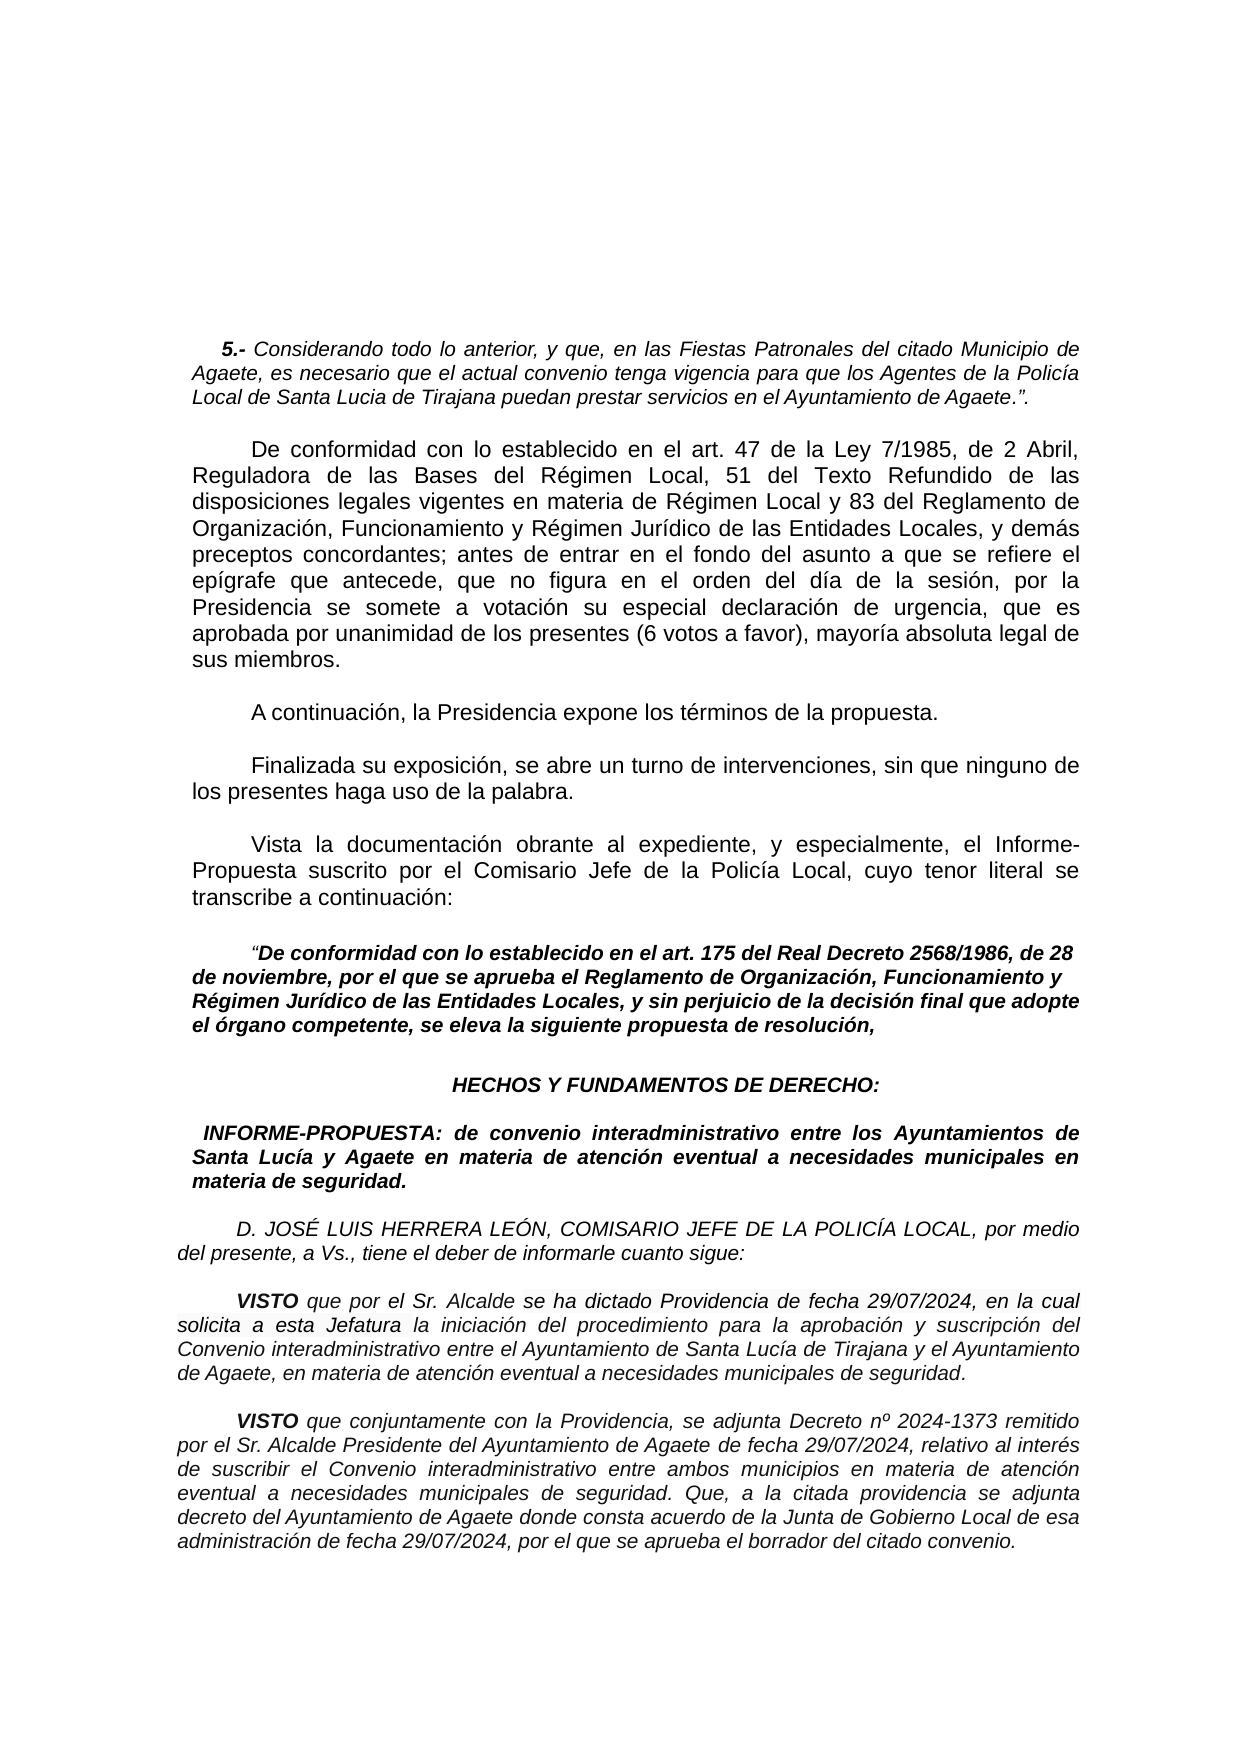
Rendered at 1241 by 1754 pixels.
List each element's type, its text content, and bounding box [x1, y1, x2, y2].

text 5.- Considerando todo lo anterior, y que, en las Fiestas Patronales del citado Municipio de Agaete, es necesario que el actual convenio tenga vigencia para que los Agentes de la Policía Local de Santa Lucia de Tirajana puedan prestar servicios en el Ayuntamiento de Agaete.”. [192, 337, 1081, 409]
text VISTO que conjuntamente con la Providencia, se adjunta Decreto nº 2024-1373 remitido por el Sr. Alcalde Presidente del Ayuntamiento de Agaete de fecha 29/07/2024, relativo al interés de suscribir el Convenio interadministrativo entre ambos municipios en materia de atención eventual a necesidades municipales de seguridad. Que, a la citada providencia se adjunta decreto del Ayuntamiento de Agaete donde consta acuerdo de la Junta de Gobierno Local de esa administración de fecha 29/07/2024, por el que se aprueba el borrador del citado convenio. [177, 1409, 1081, 1552]
text Finalizada su exposición, se abre un turno de intervenciones, sin que ninguno de los presentes haga uso de la palabra. [192, 752, 1081, 804]
text Vista la documentación obrante al expediente, y especialmente, el Informe-Propuesta suscrito por el Comisario Jefe de la Policía Local, cuyo tenor literal se transcribe a continuación: [192, 831, 1081, 910]
text De conformidad con lo establecido en el art. 47 de la Ley 7/1985, de 2 Abril, Reguladora de las Bases del Régimen Local, 51 del Texto Refundido de las disposiciones legales vigentes en materia de Régimen Local y 83 del Reglamento de Organización, Funcionamiento y Régimen Jurídico de las Entidades Locales, y demás preceptos concordantes; antes de entrar en el fondo del asunto a que se refiere el epígrafe que antecede, que no figura en el orden del día de la sesión, por la Presidencia se somete a votación su especial declaración de urgencia, que es aprobada por unanimidad de los presentes (6 votos a favor), mayoría absoluta legal de sus miembros. [192, 436, 1081, 673]
text D. JOSÉ LUIS HERRERA LEÓN, COMISARIO JEFE DE LA POLICÍA LOCAL, por medio del presente, a Vs., tiene el deber de informarle cuanto sigue: [177, 1217, 1081, 1265]
text INFORME-PROPUESTA: de convenio interadministrativo entre los Ayuntamientos de Santa Lucía y Agaete en materia de atención eventual a necesidades municipales en materia de seguridad. [192, 1121, 1081, 1193]
text VISTO que por el Sr. Alcalde se ha dictado Providencia de fecha 29/07/2024, en la cual solicita a esta Jefatura la iniciación del procedimiento para la aprobación y suscripción del Convenio interadministrativo entre el Ayuntamiento de Santa Lucía de Tirajana y el Ayuntamiento de Agaete, en materia de atención eventual a necesidades municipales de seguridad. [177, 1289, 1081, 1385]
text A continuación, la Presidencia expone los términos de la propuesta. [192, 699, 1081, 725]
text HECHOS Y FUNDAMENTOS DE DERECHO: [192, 1073, 1081, 1097]
text “De conformidad con lo establecido en el art. 175 del Real Decreto 2568/1986, de 28 de noviembre, por el que se aprueba el Reglamento de Organización, Funcionamiento y Régimen Jurídico de las Entidades Locales, y sin perjuicio de la decisión final que adopte el órgano competente, se eleva la siguiente propuesta de resolución, [192, 941, 1081, 1037]
